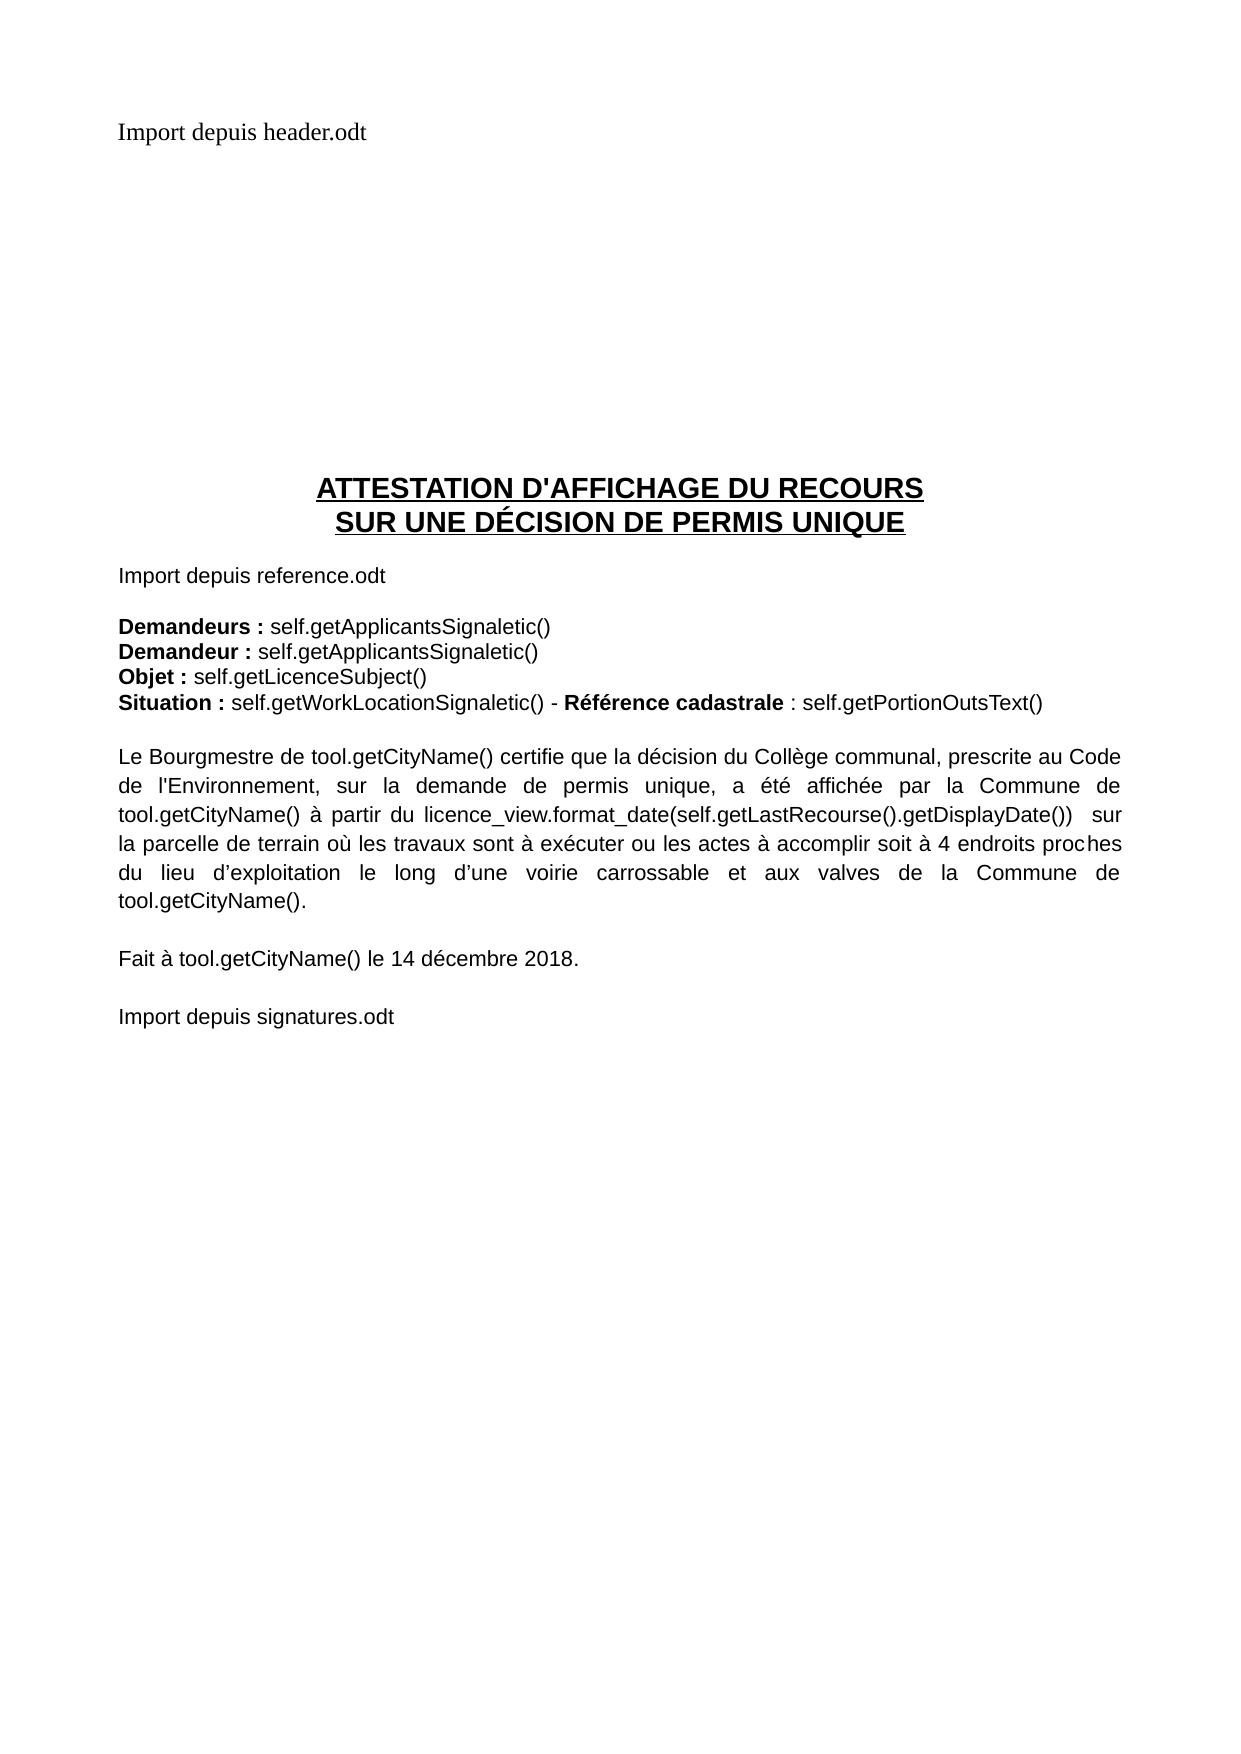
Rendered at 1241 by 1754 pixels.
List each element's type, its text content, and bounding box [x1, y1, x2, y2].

text Import depuis header.odt [117, 117, 538, 146]
title ATTESTATION d'affichage DU RECOURS [118, 471, 1122, 504]
text Import depuis reference.odt [118, 563, 1122, 588]
title sur une décision de permis unique [118, 504, 1122, 538]
text Import depuis signatures.odt [118, 1004, 1122, 1029]
text Demandeurs : self.getApplicantsSignaletic() [118, 614, 1122, 639]
text Objet : self.getLicenceSubject() [118, 664, 1122, 689]
text Le Bourgmestre de tool.getCityName() certifie que la décision du Collège communal, prescrite au Code de l'Environnement, sur la demande de permis unique, a été affichée par la Commune de tool.getCityName() à partir du licence_view.format_date(self.getLastRecourse().getDisplayDate()) sur la parcelle de terrain où les travaux sont à exécuter ou les actes à accomplir soit à 4 endroits proches du lieu d’exploitation le long d’une voirie carrossable et aux valves de la Commune de tool.getCityName(). [118, 743, 1122, 913]
text Situation : self.getWorkLocationSignaletic() - Référence cadastrale : self.getPortionOutsText() [118, 689, 1122, 714]
text Demandeur : self.getApplicantsSignaletic() [118, 639, 1122, 664]
text Fait à tool.getCityName() le 14 décembre 2018. [118, 946, 1122, 971]
